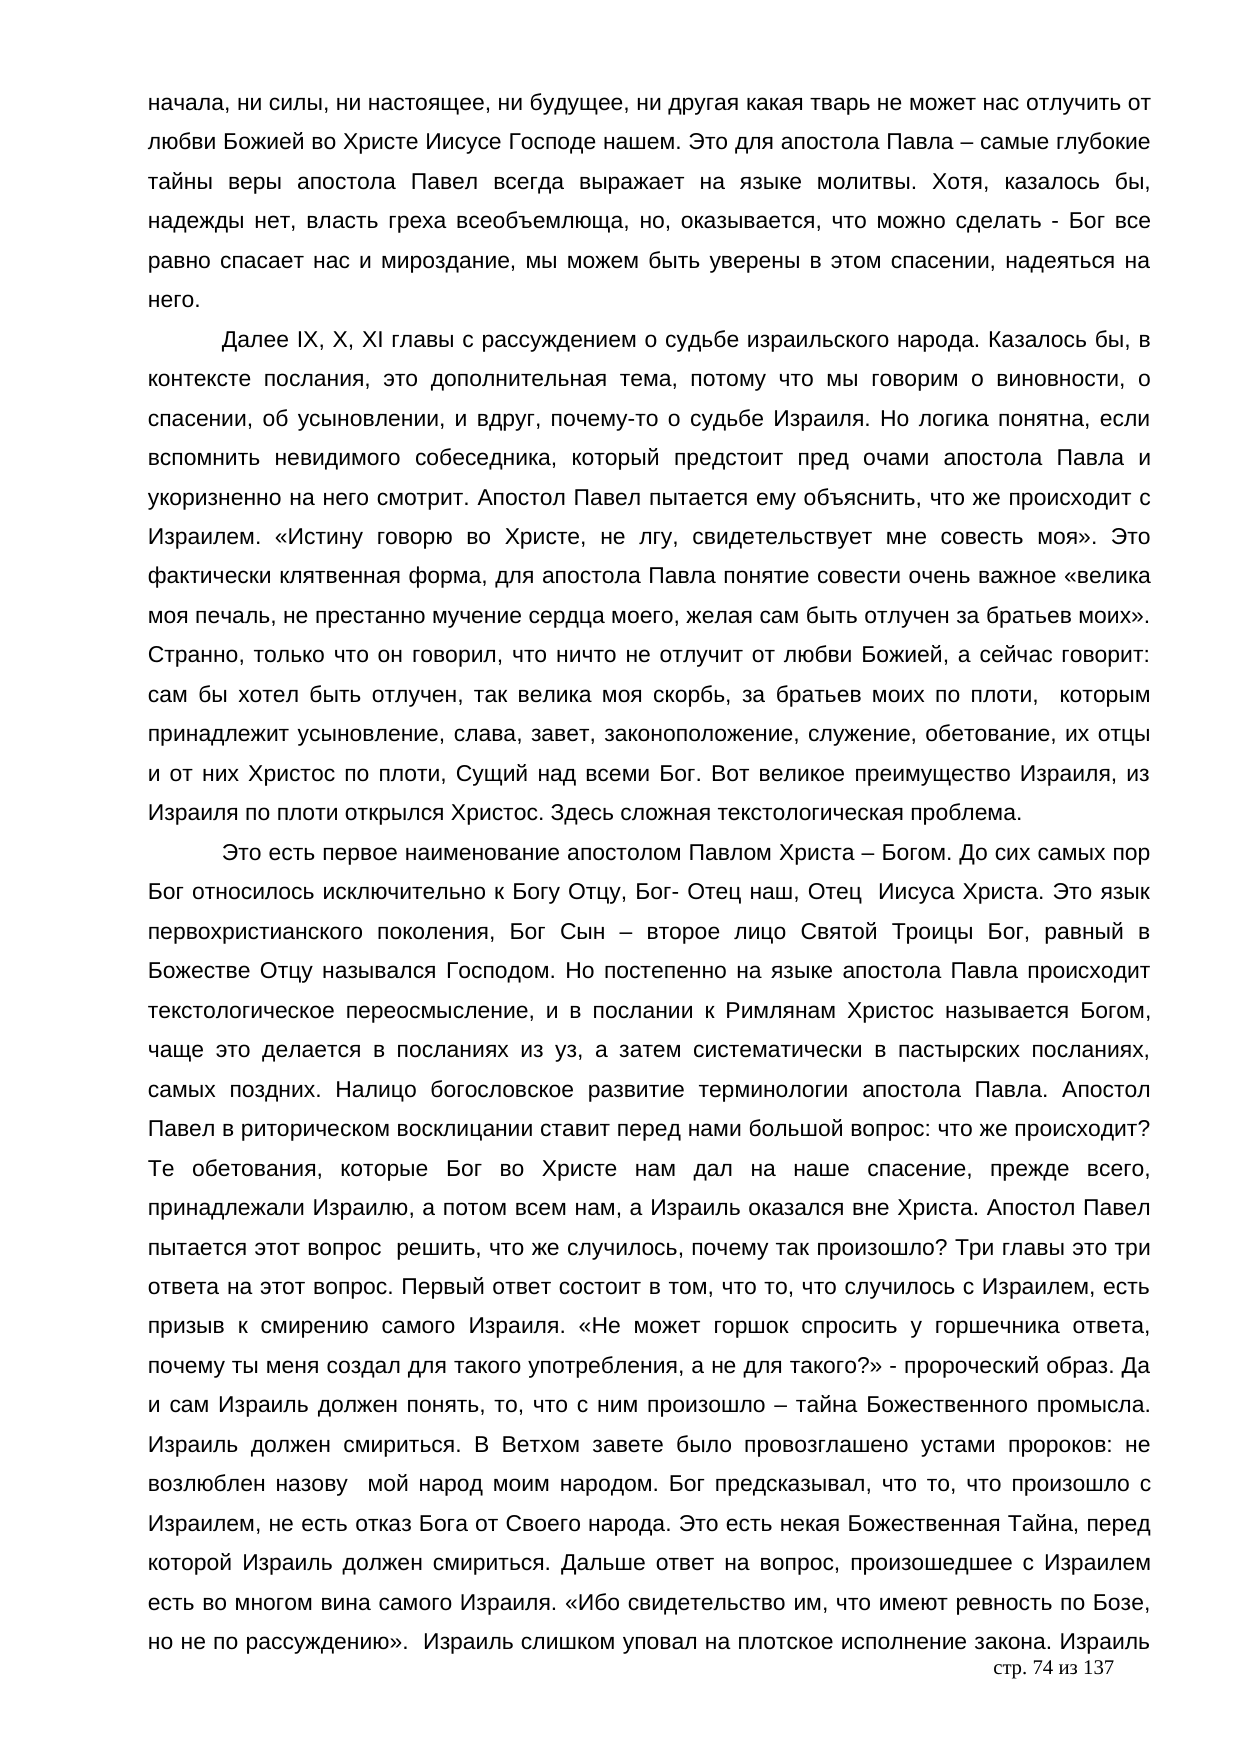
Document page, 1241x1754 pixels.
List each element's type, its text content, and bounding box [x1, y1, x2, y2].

text начала, ни силы, ни настоящее, ни будущее, ни другая какая тварь не может нас отлучить от любви Божией во Христе Иисусе Господе нашем. Это для апостола Павла – самые глубокие тайны веры апостола Павел всегда выражает на языке молитвы. Хотя, казалось бы, надежды нет, власть греха всеобъемлюща, но, оказывается, что можно сделать - Бог все равно спасает нас и мироздание, мы можем быть уверены в этом спасении, надеяться на него. [148, 89, 1152, 312]
text Это есть первое наименование апостолом Павлом Христа – Богом. До сих самых пор Бог относилось исключительно к Богу Отцу, Бог- Отец наш, Отец Иисуса Христа. Это язык первохристианского поколения, Бог Сын – второе лицо Святой Троицы Бог, равный в Божестве Отцу назывался Господом. Но постепенно на языке апостола Павла происходит текстологическое переосмысление, и в послании к Римлянам Христос называется Богом, чаще это делается в посланиях из уз, а затем систематически в пастырских посланиях, самых поздних. Налицо богословское развитие терминологии апостола Павла. Апостол Павел в риторическом восклицании ставит перед нами большой вопрос: что же происходит? Те обетования, которые Бог во Христе нам дал на наше спасение, прежде всего, принадлежали Израилю, а потом всем нам, а Израиль оказался вне Христа. Апостол Павел пытается этот вопрос решить, что же случилось, почему так произошло? Три главы это три ответа на этот вопрос. Первый ответ состоит в том, что то, что случилось с Израилем, есть призыв к смирению самого Израиля. «Не может горшок спросить у горшечника ответа, почему ты меня создал для такого употребления, а не для такого?» - пророческий образ. Да и сам Израиль должен понять, то, что с ним произошло – тайна Божественного промысла. Израиль должен смириться. В Ветхом завете было провозглашено устами пророков: не возлюблен назову мой народ моим народом. Бог предсказывал, что то, что произошло с Израилем, не есть отказ Бога от Своего народа. Это есть некая Божественная Тайна, перед которой Израиль должен смириться. Дальше ответ на вопрос, произошедшее с Израилем есть во многом вина самого Израиля. «Ибо свидетельство им, что имеют ревность по Бозе, но не по рассуждению». Израиль слишком уповал на плотское исполнение закона. Израиль [148, 839, 1152, 1655]
text Далее IX, X, XI главы с рассуждением о судьбе израильского народа. Казалось бы, в контексте послания, это дополнительная тема, потому что мы говорим о виновности, о спасении, об усыновлении, и вдруг, почему-то о судьбе Израиля. Но логика понятна, если вспомнить невидимого собеседника, который предстоит пред очами апостола Павла и укоризненно на него смотрит. Апостол Павел пытается ему объяснить, что же происходит с Израилем. «Истину говорю во Христе, не лгу, свидетельствует мне совесть моя». Это фактически клятвенная форма, для апостола Павла понятие совести очень важное «велика моя печаль, не престанно мучение сердца моего, желая сам быть отлучен за братьев моих». Странно, только что он говорил, что ничто не отлучит от любви Божией, а сейчас говорит: сам бы хотел быть отлучен, так велика моя скорбь, за братьев моих по плоти, которым принадлежит усыновление, слава, завет, законоположение, служение, обетование, их отцы и от них Христос по плоти, Сущий над всеми Бог. Вот великое преимущество Израиля, из Израиля по плоти открылся Христос. Здесь сложная текстологическая проблема. [148, 326, 1152, 826]
